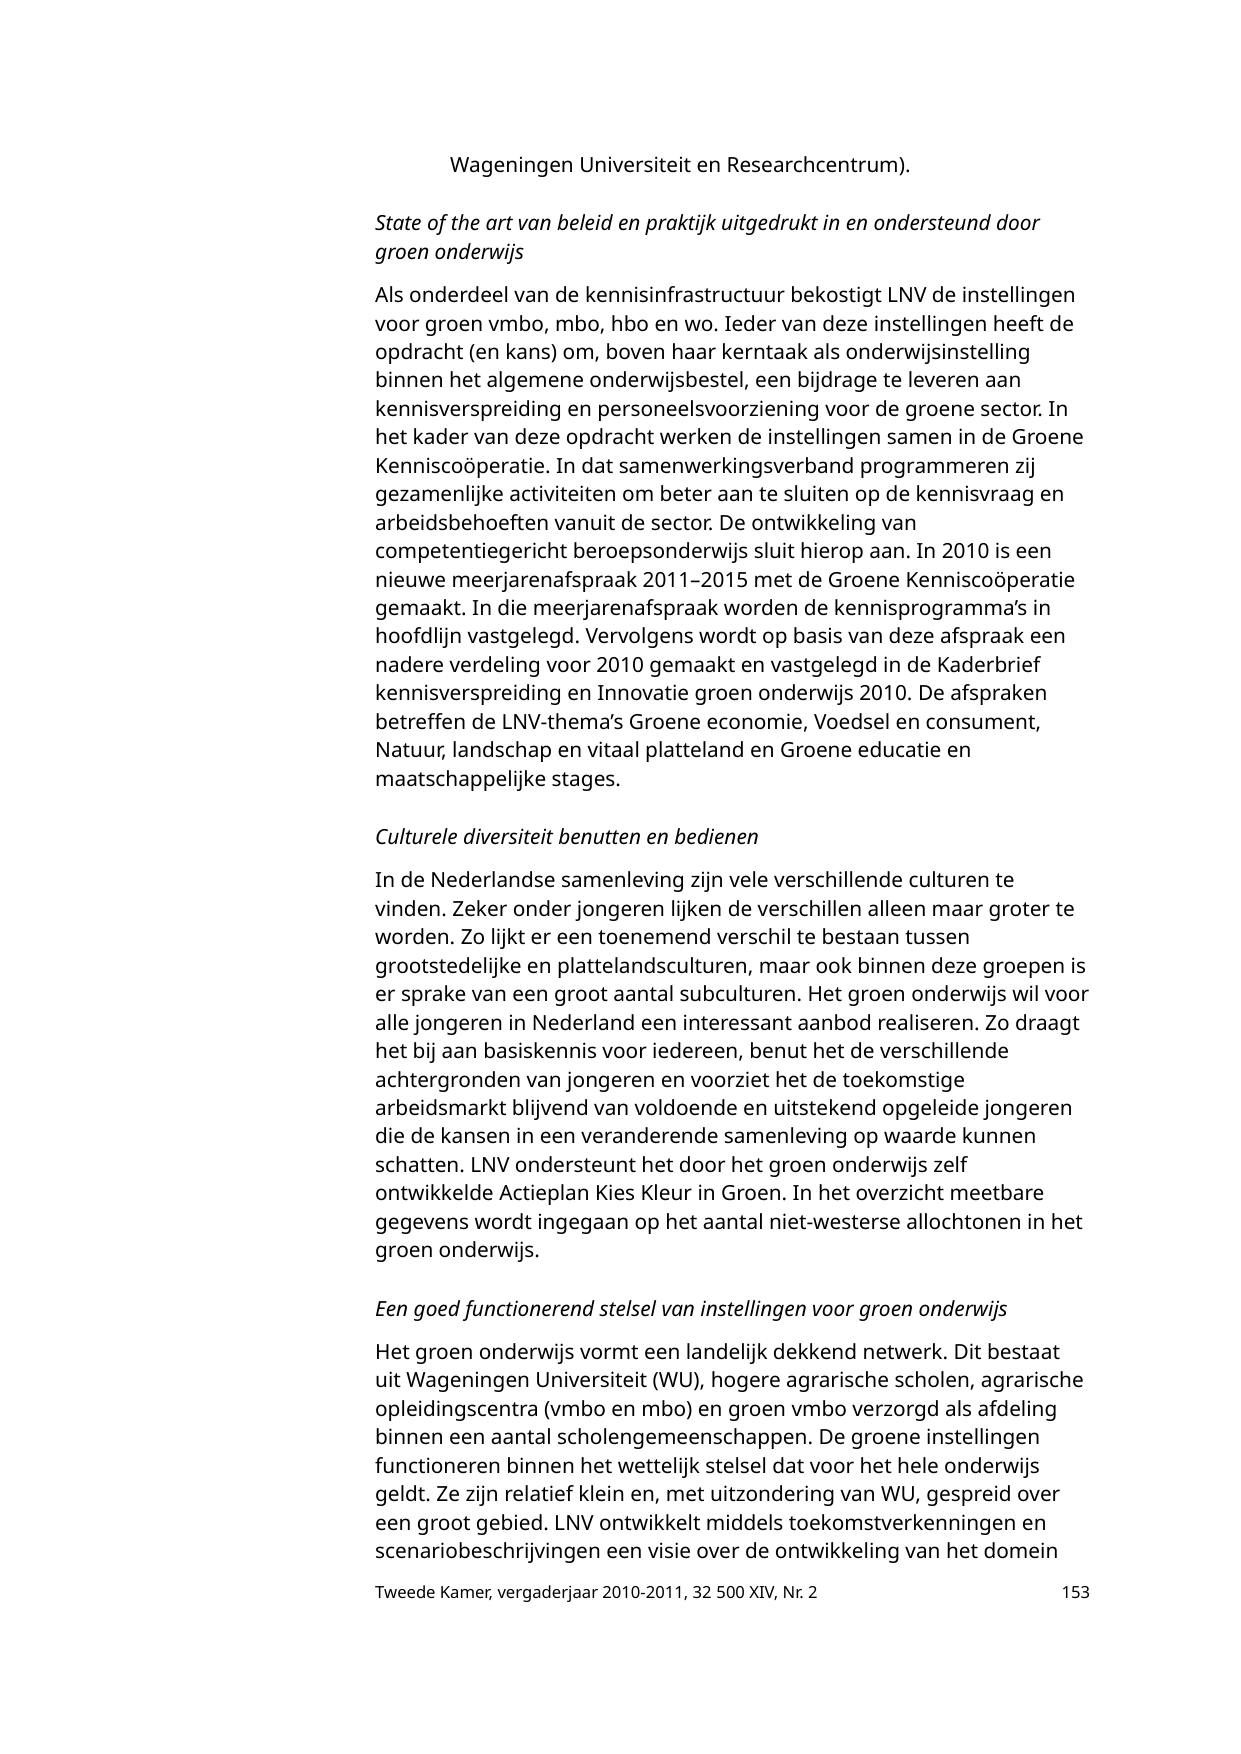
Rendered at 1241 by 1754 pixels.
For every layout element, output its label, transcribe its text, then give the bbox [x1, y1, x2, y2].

text Als onderdeel van de kennisinfrastructuur bekostigt LNV de instellingen voor groen vmbo, mbo, hbo en wo. Ieder van deze instellingen heeft de opdracht (en kans) om, boven haar kerntaak als onderwijsinstelling binnen het algemene onderwijsbestel, een bijdrage te leveren aan kennisverspreiding en personeelsvoorziening voor de groene sector. In het kader van deze opdracht werken de instellingen samen in de Groene Kenniscoöperatie. In dat samenwerkingsverband programmeren zij gezamenlijke activiteiten om beter aan te sluiten op de kennisvraag en arbeidsbehoeften vanuit de sector. De ontwikkeling van competentiegericht beroepsonderwijs sluit hierop aan. In 2010 is een nieuwe meerjarenafspraak 2011–2015 met de Groene Kenniscoöperatie gemaakt. In die meerjarenafspraak worden de kennisprogramma’s in hoofdlijn vastgelegd. Vervolgens wordt op basis van deze afspraak een nadere verdeling voor 2010 gemaakt en vastgelegd in de Kaderbrief kennisverspreiding en Innovatie groen onderwijs 2010. De afspraken betreffen de LNV-thema’s Groene economie, Voedsel en consument, Natuur, landschap en vitaal platteland en Groene educatie en maatschappelijke stages. [375, 280, 1090, 792]
list Wageningen Universiteit en Researchcentrum). [375, 150, 1090, 178]
text Het groen onderwijs vormt een landelijk dekkend netwerk. Dit bestaat uit Wageningen Universiteit (WU), hogere agrarische scholen, agrarische opleidingscentra (vmbo en mbo) en groen vmbo verzorgd als afdeling binnen een aantal scholengemeenschappen. De groene instellingen functioneren binnen het wettelijk stelsel dat voor het hele onderwijs geldt. Ze zijn relatief klein en, met uitzondering van WU, gespreid over een groot gebied. LNV ontwikkelt middels toekomstverkenningen en scenariobeschrijvingen een visie over de ontwikkeling van het domein [375, 1337, 1090, 1565]
text Een goed functionerend stelsel van instellingen voor groen onderwijs [375, 1294, 1090, 1322]
text State of the art van beleid en praktijk uitgedrukt in en ondersteund door groen onderwijs [375, 208, 1090, 265]
text In de Nederlandse samenleving zijn vele verschillende culturen te vinden. Zeker onder jongeren lijken de verschillen alleen maar groter te worden. Zo lijkt er een toenemend verschil te bestaan tussen grootstedelijke en plattelandsculturen, maar ook binnen deze groepen is er sprake van een groot aantal subculturen. Het groen onderwijs wil voor alle jongeren in Nederland een interessant aanbod realiseren. Zo draagt het bij aan basiskennis voor iedereen, benut het de verschillende achtergronden van jongeren en voorziet het de toekomstige arbeidsmarkt blijvend van voldoende en uitstekend opgeleide jongeren die de kansen in een veranderende samenleving op waarde kunnen schatten. LNV ondersteunt het door het groen onderwijs zelf ontwikkelde Actieplan Kies Kleur in Groen. In het overzicht meetbare gegevens wordt ingegaan op het aantal niet-westerse allochtonen in het groen onderwijs. [375, 866, 1090, 1264]
text Culturele diversiteit benutten en bedienen [375, 822, 1090, 851]
